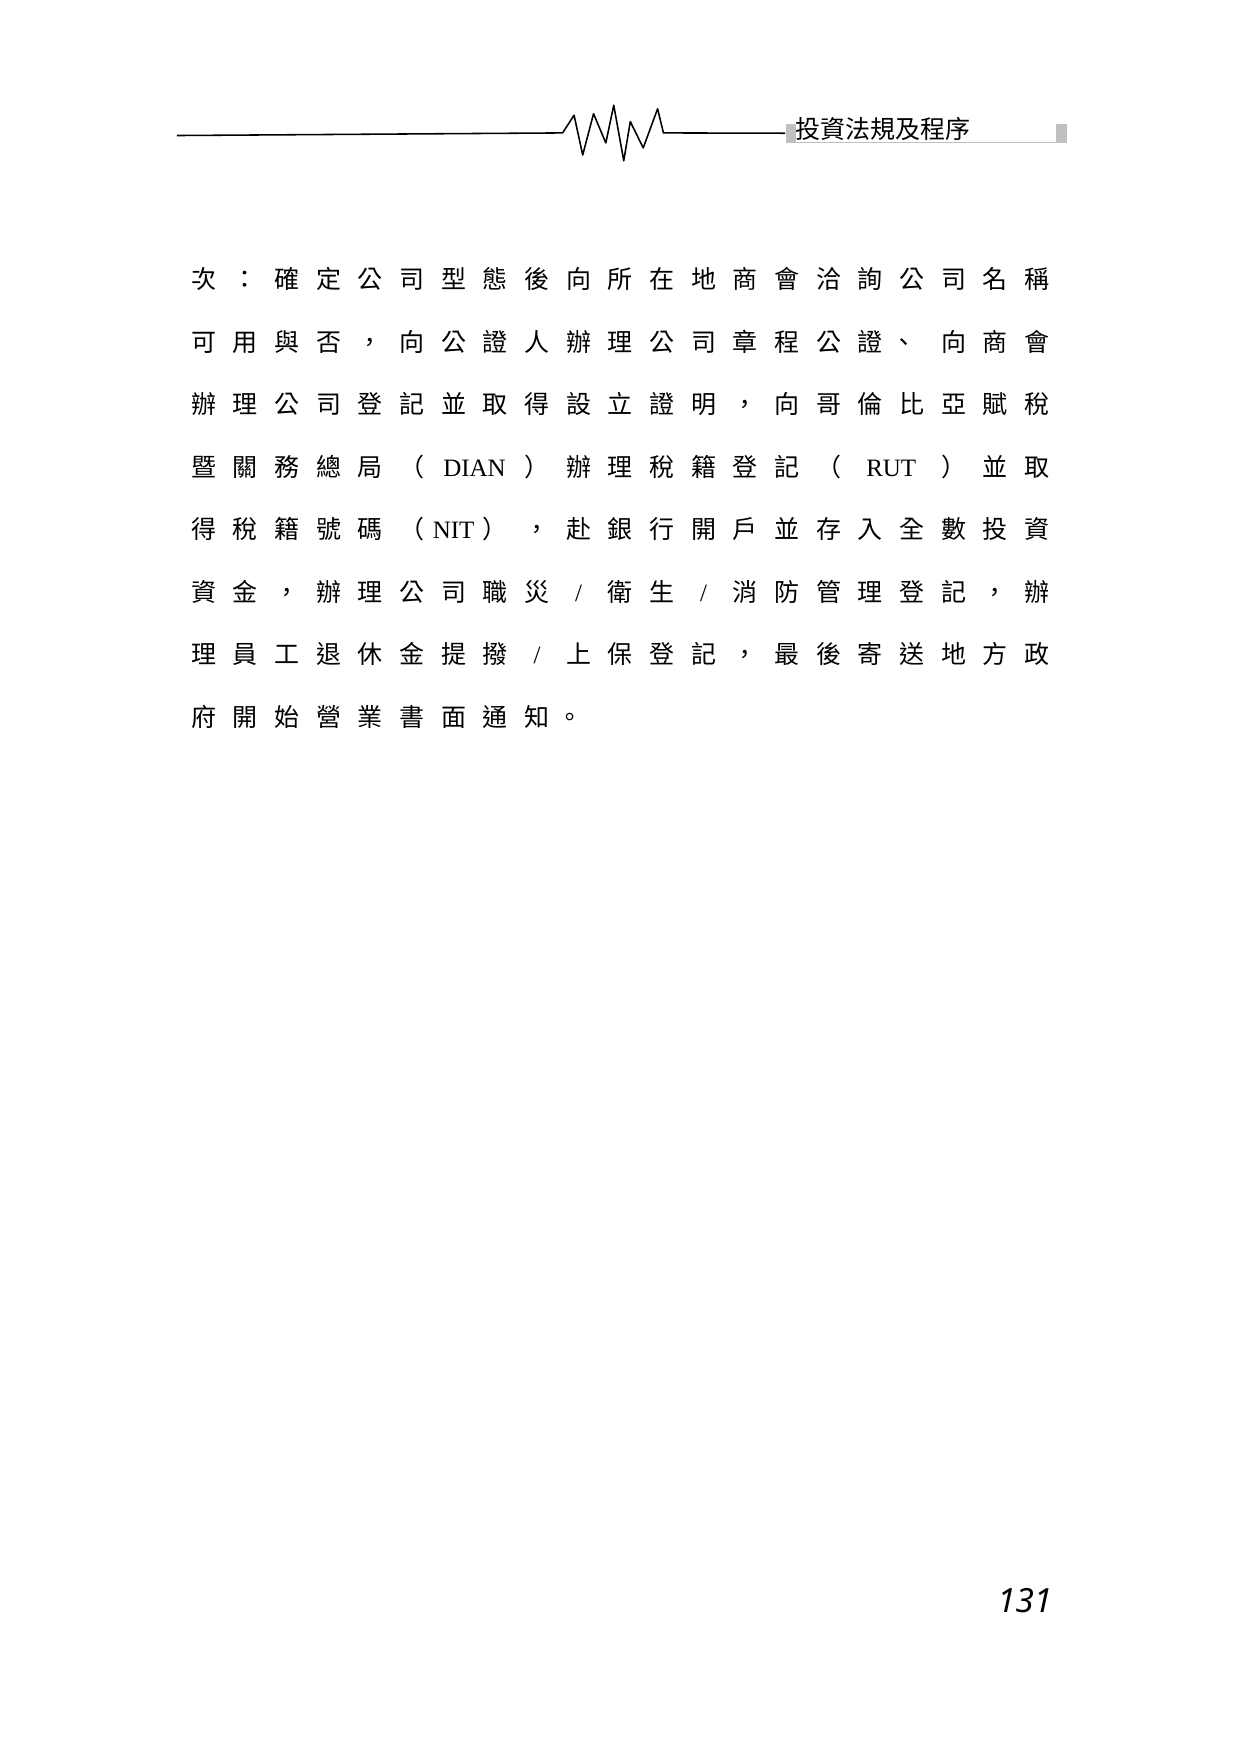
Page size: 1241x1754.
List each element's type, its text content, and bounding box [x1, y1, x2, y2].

text 次：確定公司型態後向所在地商會洽詢公司名稱可用與否，向公證人辦理公司章程公證、向商會辦理公司登記並取得設立證明，向哥倫比亞賦稅暨關務總局（DIAN）辦理稅籍登記（RUT）並取得稅籍號碼（NIT），赴銀行開戶並存入全數投資資金，辦理公司職災/衛生/消防管理登記，辦理員工退休金提撥/上保登記，最後寄送地方政府開始營業書面通知。 [183, 236, 1058, 736]
